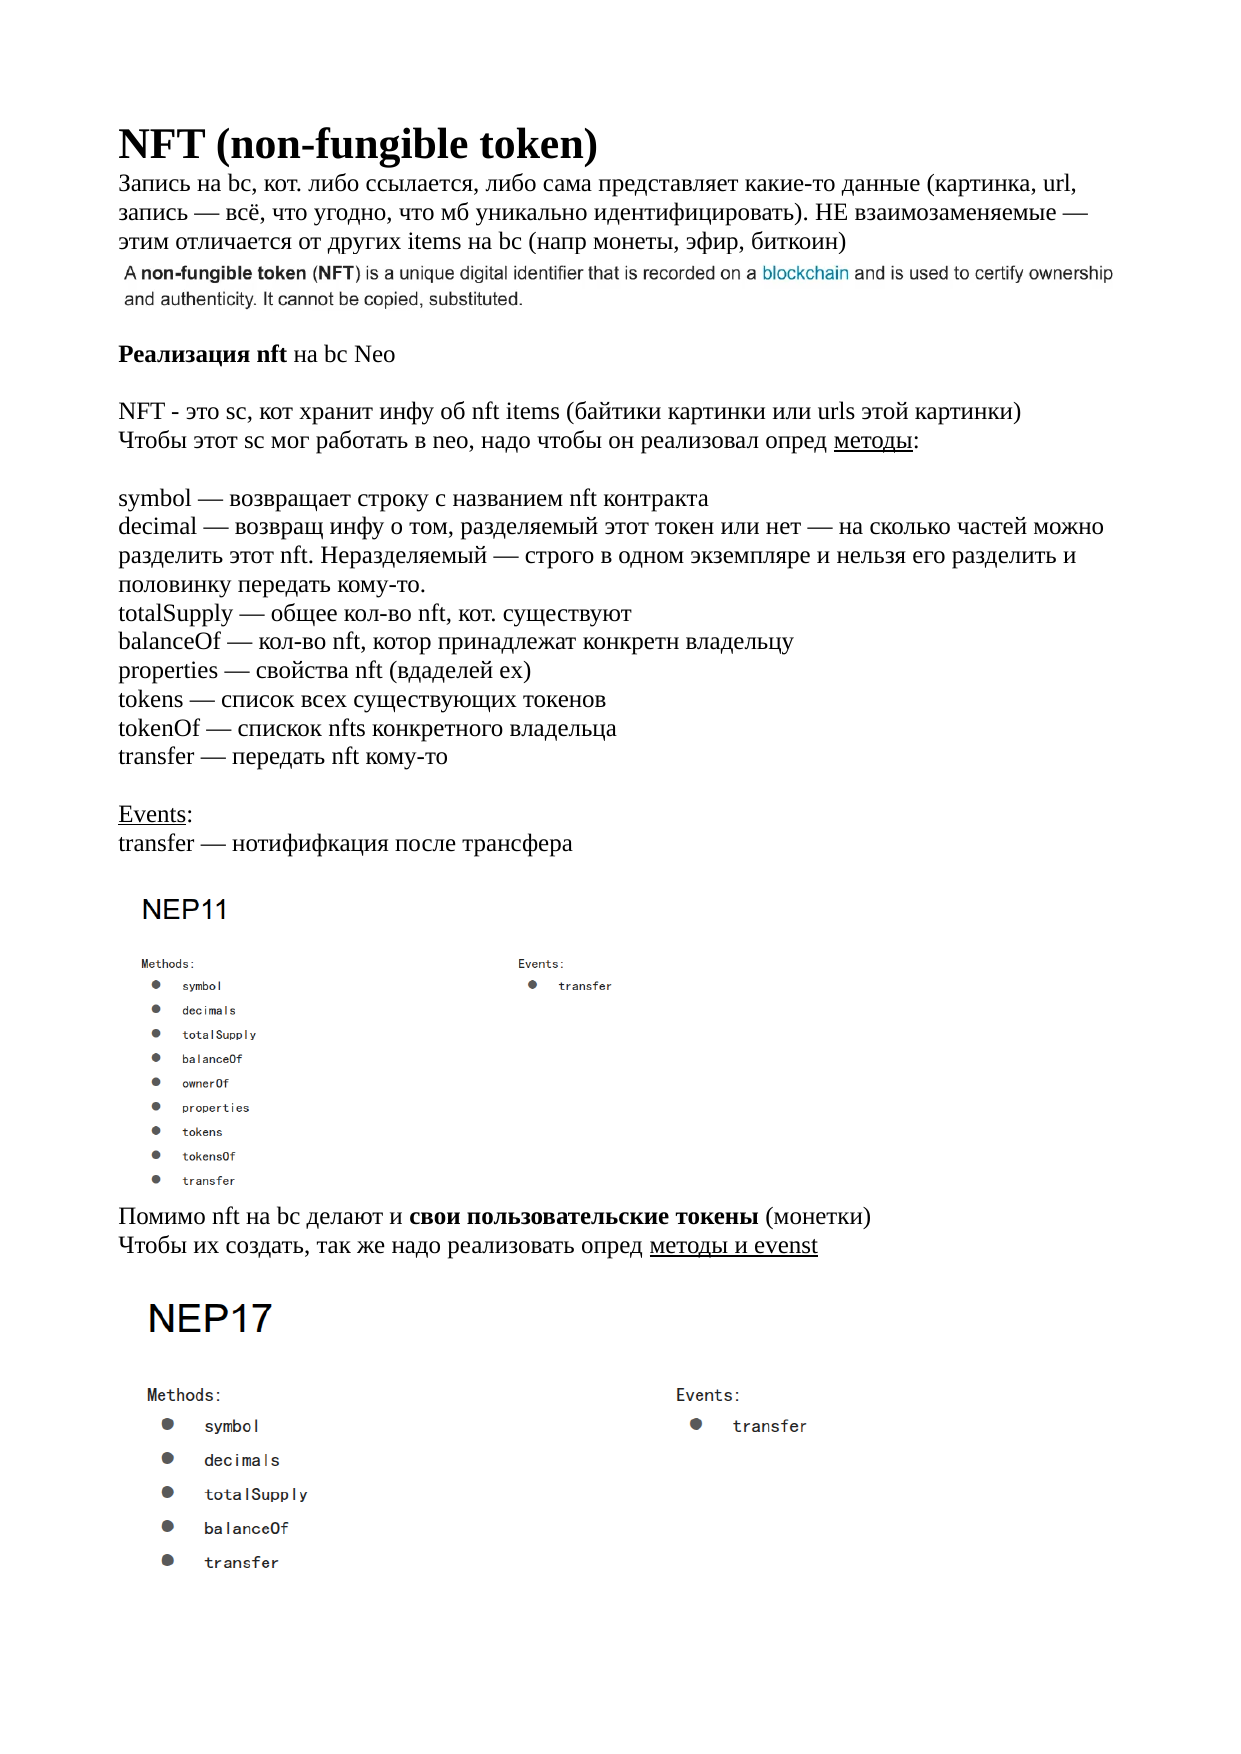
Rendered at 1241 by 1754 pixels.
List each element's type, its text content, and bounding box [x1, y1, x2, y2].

text properties — свойства nft (вдаделей ex) [118, 655, 1122, 684]
picture [128, 1292, 820, 1583]
picture [118, 254, 1123, 311]
text Чтобы их создать, так же надо реализовать опред методы и evenst [118, 1230, 1122, 1259]
text tokens — список всех существующих токенов [118, 684, 1122, 713]
text Events: [118, 799, 1122, 828]
picture [117, 878, 639, 1198]
text Реализация nft на bc Neo [118, 339, 1122, 368]
text tokenOf — спискок nfts конкретного владельца [118, 713, 1122, 741]
text NFT - это sc, кот хранит инфу об nft items (байтики картинки или urls этой картинки) [118, 396, 1122, 425]
text NFT (non-fungible token) [118, 118, 1122, 168]
text symbol — возвращает строку с названием nft контракта [118, 483, 1122, 511]
text balanceOf — кол-во nft, котор принадлежат конкретн владельцу [118, 626, 1122, 655]
text transfer — нотифифкация после трансфера [118, 828, 1122, 856]
text Чтобы этот sc мог работать в neo, надо чтобы он реализовал опред методы: [118, 425, 1122, 454]
text Запись на bc, кот. либо ссылается, либо сама представляет какие-то данные (картинка, url, запись — всё, что угодно, что мб уникально идентифицировать). НЕ взаимозаменяемые — этим отличается от других items на bc (напр монеты, эфир, биткоин) [118, 168, 1122, 254]
text Помимо nft на bc делают и свои пользовательские токены (монетки) [118, 1201, 1122, 1230]
text decimal — возвращ инфу о том, разделяемый этот токен или нет — на сколько частей можно разделить этот nft. Неразделяемый — строго в одном экземпляре и нельзя его разделить и половинку передать кому-то. [118, 511, 1122, 598]
text totalSupply — общее кол-во nft, кот. существуют [118, 598, 1122, 626]
text transfer — передать nft кому-то [118, 741, 1122, 770]
